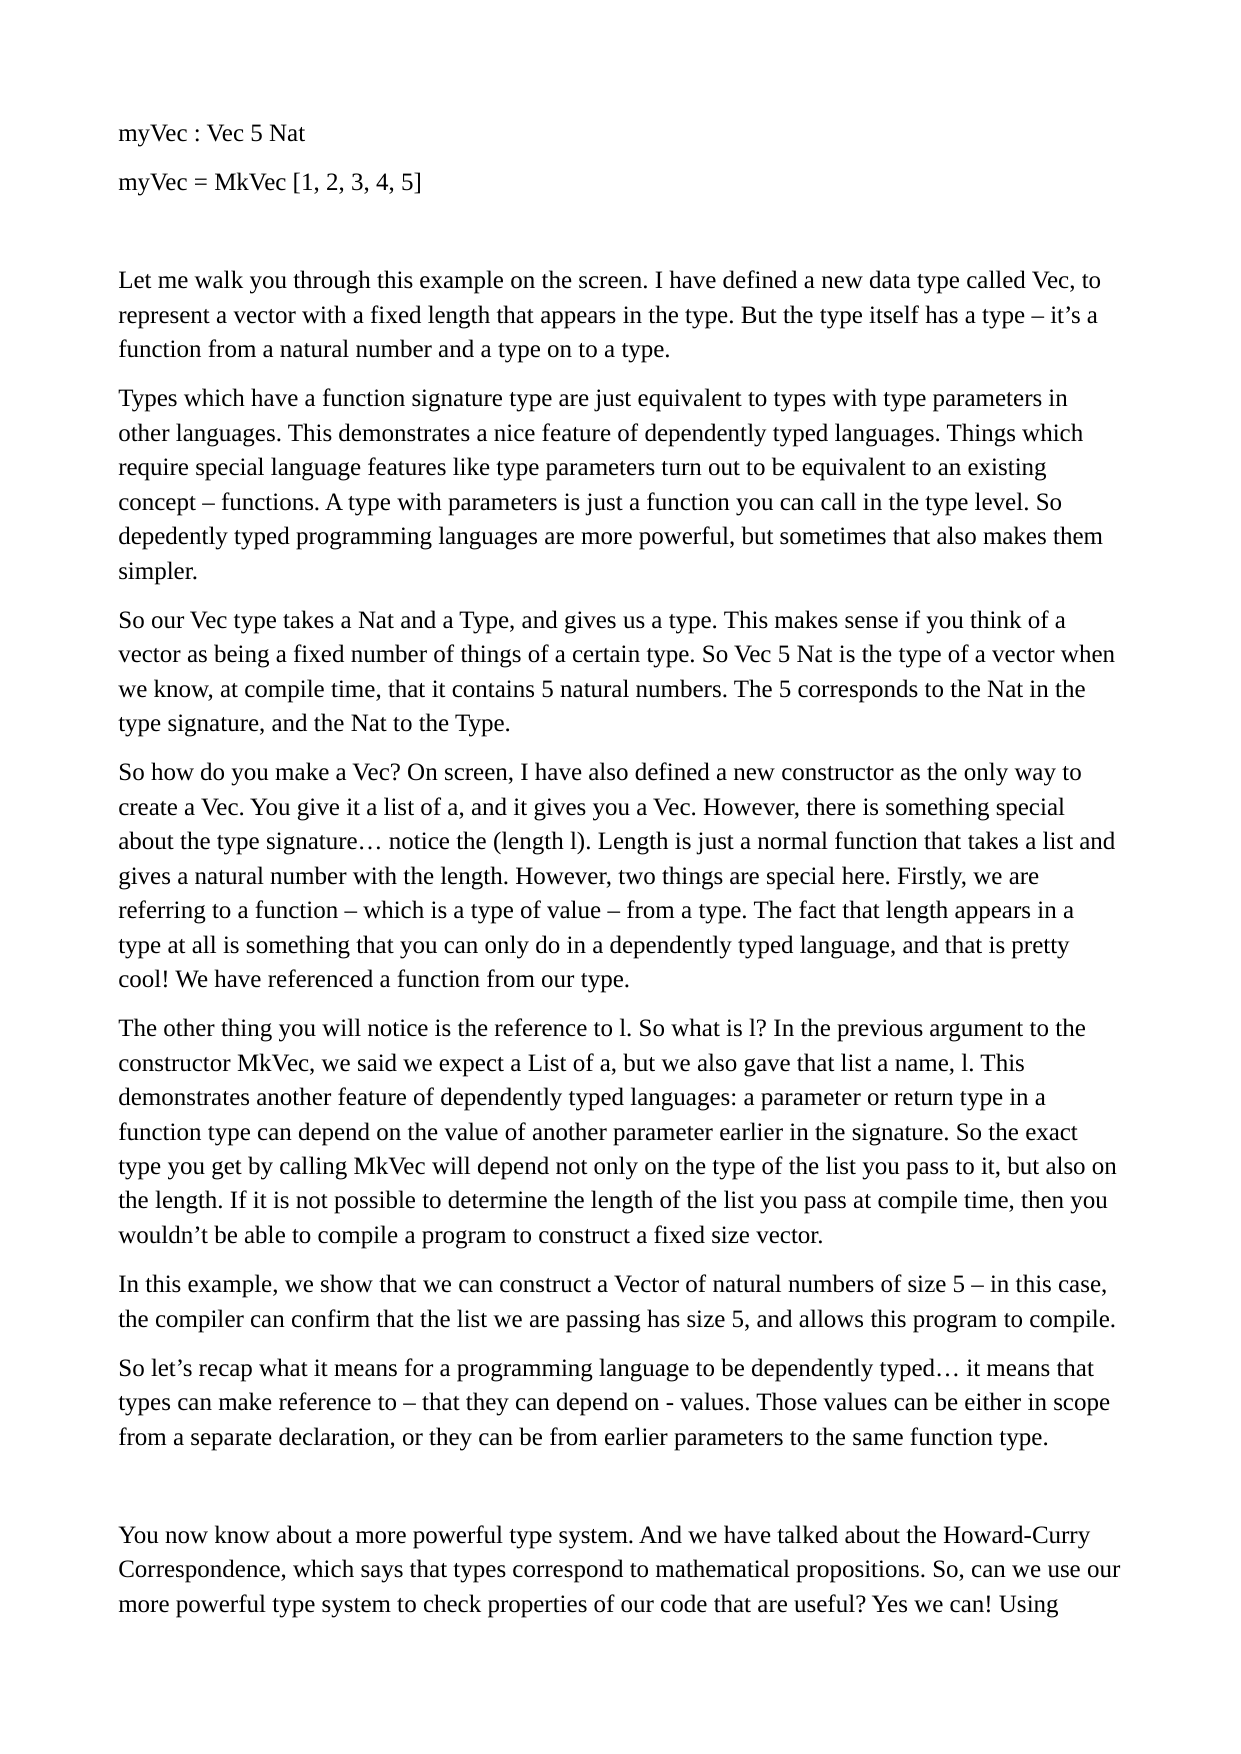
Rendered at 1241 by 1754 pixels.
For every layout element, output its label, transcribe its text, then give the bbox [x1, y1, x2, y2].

text Types which have a function signature type are just equivalent to types with type parameters in other languages. This demonstrates a nice feature of dependently typed languages. Things which require special language features like type parameters turn out to be equivalent to an existing concept – functions. A type with parameters is just a function you can call in the type level. So depedently typed programming languages are more powerful, but sometimes that also makes them simpler. [118, 383, 1122, 584]
text So how do you make a Vec? On screen, I have also defined a new constructor as the only way to create a Vec. You give it a list of a, and it gives you a Vec. However, there is something special about the type signature… notice the (length l). Length is just a normal function that takes a list and gives a natural number with the length. However, two things are special here. Firstly, we are referring to a function – which is a type of value – from a type. The fact that length appears in a type at all is something that you can only do in a dependently typed language, and that is pretty cool! We have referenced a function from our type. [118, 757, 1122, 993]
text Let me walk you through this example on the screen. I have defined a new data type called Vec, to represent a vector with a fixed length that appears in the type. But the type itself has a type – it’s a function from a natural number and a type on to a type. [118, 265, 1122, 363]
text The other thing you will notice is the reference to l. So what is l? In the previous argument to the constructor MkVec, we said we expect a List of a, but we also gave that list a name, l. This demonstrates another feature of dependently typed languages: a parameter or return type in a function type can depend on the value of another parameter earlier in the signature. So the exact type you get by calling MkVec will depend not only on the type of the list you pass to it, but also on the length. If it is not possible to determine the length of the list you pass at compile time, then you wouldn’t be able to compile a program to construct a fixed size vector. [118, 1013, 1122, 1249]
text So our Vec type takes a Nat and a Type, and gives us a type. This makes sense if you think of a vector as being a fixed number of things of a certain type. So Vec 5 Nat is the type of a vector when we know, at compile time, that it contains 5 natural numbers. The 5 corresponds to the Nat in the type signature, and the Nat to the Type. [118, 605, 1122, 737]
text myVec : Vec 5 Nat [118, 118, 1122, 147]
text You now know about a more powerful type system. And we have talked about the Howard-Curry Correspondence, which says that types correspond to mathematical propositions. So, can we use our more powerful type system to check properties of our code that are useful? Yes we can! Using [118, 1520, 1122, 1617]
text In this example, we show that we can construct a Vector of natural numbers of size 5 – in this case, the compiler can confirm that the list we are passing has size 5, and allows this program to compile. [118, 1269, 1122, 1332]
text So let’s recap what it means for a programming language to be dependently typed… it means that types can make reference to – that they can depend on - values. Those values can be either in scope from a separate declaration, or they can be from earlier parameters to the same function type. [118, 1353, 1122, 1450]
text myVec = MkVec [1, 2, 3, 4, 5] [118, 167, 1122, 196]
